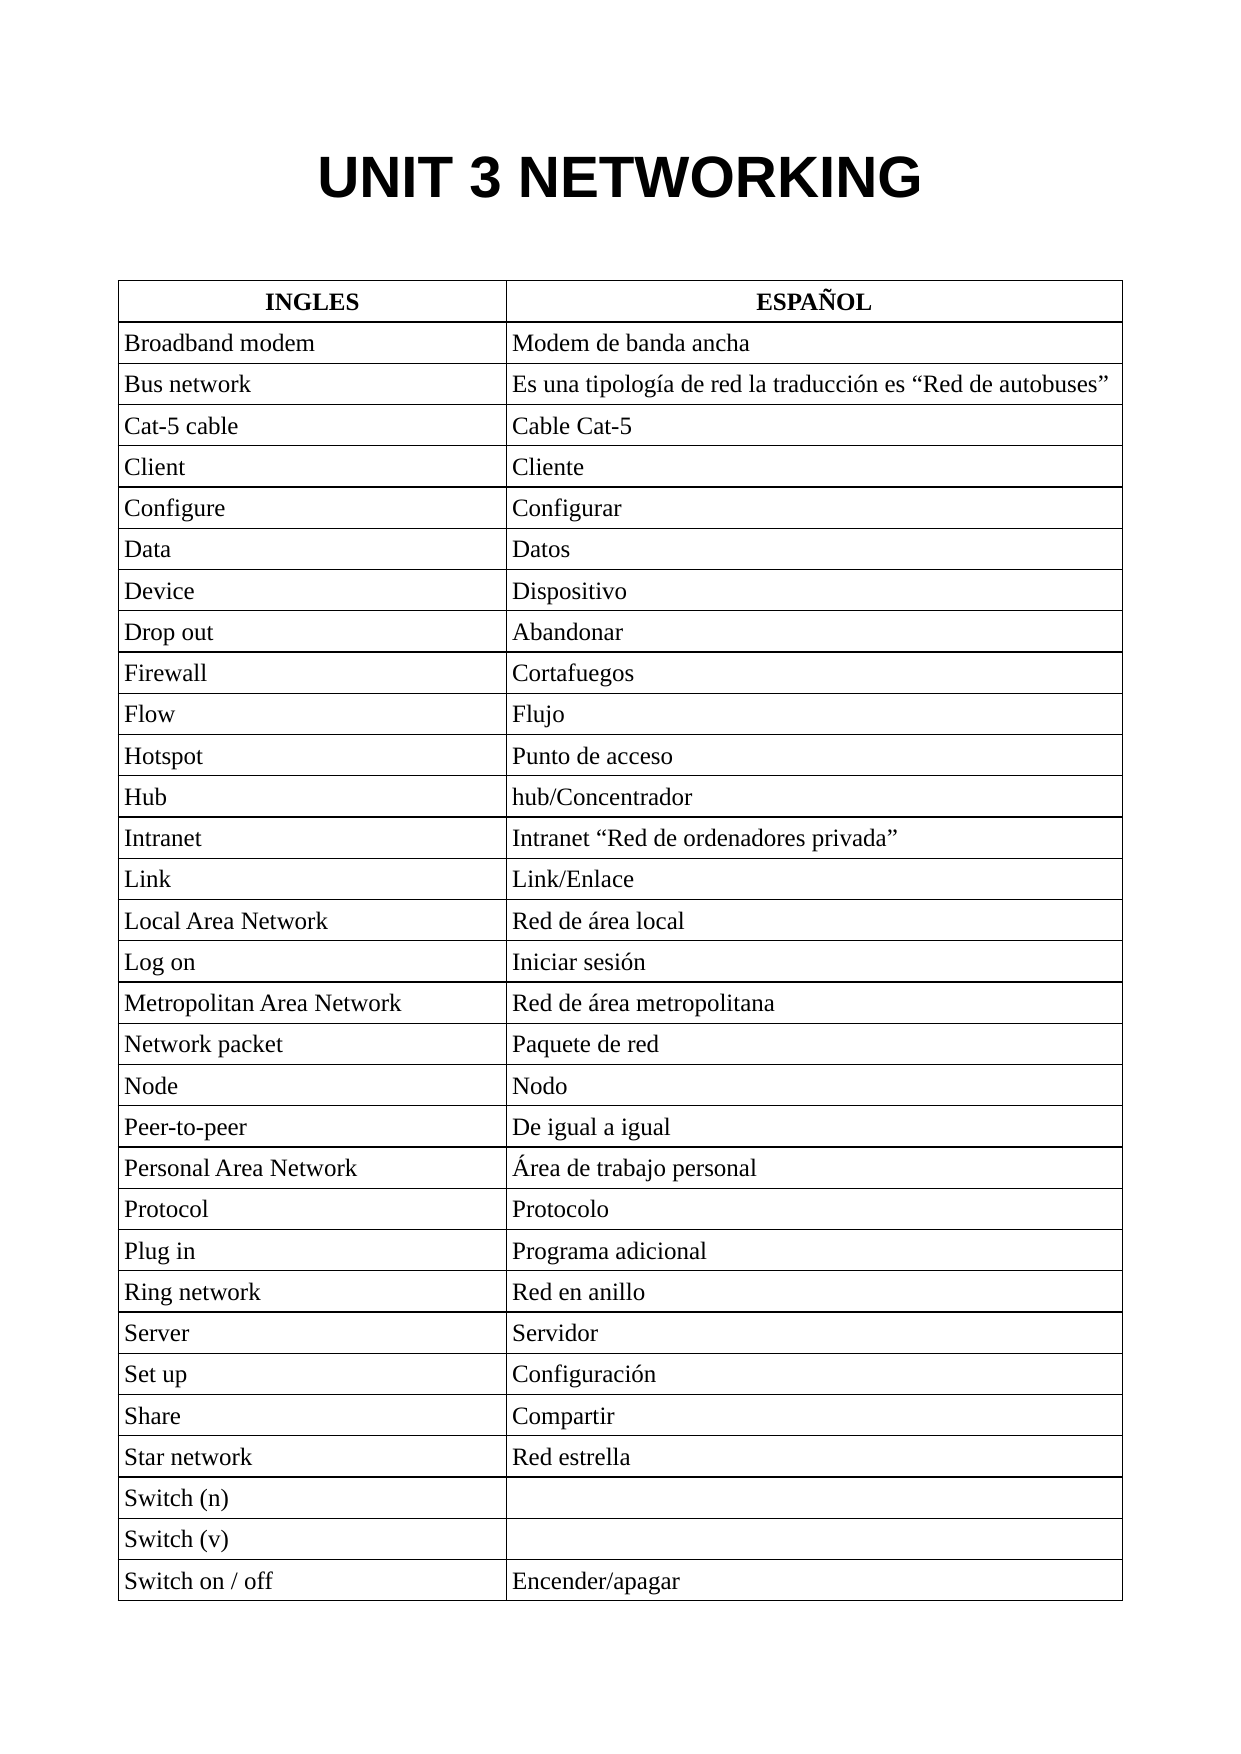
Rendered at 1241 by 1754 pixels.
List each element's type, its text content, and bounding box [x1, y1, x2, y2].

table_cell Servidor [507, 1313, 1122, 1353]
table_cell Datos [507, 529, 1122, 569]
table_cell Cliente [507, 446, 1122, 486]
table_cell De igual a igual [507, 1106, 1122, 1146]
table_cell Cat-5 cable [119, 405, 506, 445]
table_cell Nodo [507, 1065, 1122, 1105]
table_cell Intranet [119, 818, 506, 858]
table_cell [507, 1519, 1122, 1559]
table_cell Client [119, 446, 506, 486]
table_cell Log on [119, 941, 506, 981]
table_cell Cable Cat-5 [507, 405, 1122, 445]
table_cell Red estrella [507, 1436, 1122, 1476]
table_cell Iniciar sesión [507, 941, 1122, 981]
table_cell hub/Concentrador [507, 776, 1122, 816]
table_cell Data [119, 529, 506, 569]
table_cell Drop out [119, 611, 506, 651]
table_cell Es una tipología de red la traducción es “Red de autobuses” [507, 364, 1122, 404]
table_cell Node [119, 1065, 506, 1105]
table_cell Server [119, 1313, 506, 1353]
table_cell Encender/apagar [507, 1560, 1122, 1600]
table_cell Red de área local [507, 900, 1122, 940]
table_cell Configure [119, 488, 506, 528]
table_header ESPAÑOL [507, 281, 1122, 321]
table_cell Intranet “Red de ordenadores privada” [507, 818, 1122, 858]
table_cell Cortafuegos [507, 653, 1122, 693]
table_cell Broadband modem [119, 323, 506, 363]
table_cell Switch (v) [119, 1519, 506, 1559]
table_cell Network packet [119, 1024, 506, 1064]
table_header INGLES [119, 281, 506, 321]
table_cell Protocolo [507, 1189, 1122, 1229]
table_cell [507, 1478, 1122, 1518]
table_cell Red en anillo [507, 1271, 1122, 1311]
table_cell Personal Area Network [119, 1148, 506, 1188]
table_cell Configuración [507, 1354, 1122, 1394]
table_cell Flujo [507, 694, 1122, 734]
table_cell Red de área metropolitana [507, 983, 1122, 1023]
table_cell Set up [119, 1354, 506, 1394]
table_cell Punto de acceso [507, 735, 1122, 775]
table_cell Compartir [507, 1395, 1122, 1435]
table_cell Hub [119, 776, 506, 816]
table_cell Firewall [119, 653, 506, 693]
table_cell Configurar [507, 488, 1122, 528]
table_cell Abandonar [507, 611, 1122, 651]
table_cell Link [119, 859, 506, 899]
table_cell Hotspot [119, 735, 506, 775]
table_cell Link/Enlace [507, 859, 1122, 899]
table_cell Programa adicional [507, 1230, 1122, 1270]
table_cell Star network [119, 1436, 506, 1476]
table_cell Peer-to-peer [119, 1106, 506, 1146]
table_cell Device [119, 570, 506, 610]
table_cell Bus network [119, 364, 506, 404]
table_cell Local Area Network [119, 900, 506, 940]
table_cell Share [119, 1395, 506, 1435]
table_cell Modem de banda ancha [507, 323, 1122, 363]
table_cell Switch (n) [119, 1478, 506, 1518]
table_cell Flow [119, 694, 506, 734]
table_cell Dispositivo [507, 570, 1122, 610]
table_cell Metropolitan Area Network [119, 983, 506, 1023]
table_cell Protocol [119, 1189, 506, 1229]
table_cell Paquete de red [507, 1024, 1122, 1064]
table_cell Plug in [119, 1230, 506, 1270]
title UNIT 3 NETWORKING [118, 143, 1122, 210]
table_cell Switch on / off [119, 1560, 506, 1600]
table_cell Área de trabajo personal [507, 1148, 1122, 1188]
table_cell Ring network [119, 1271, 506, 1311]
